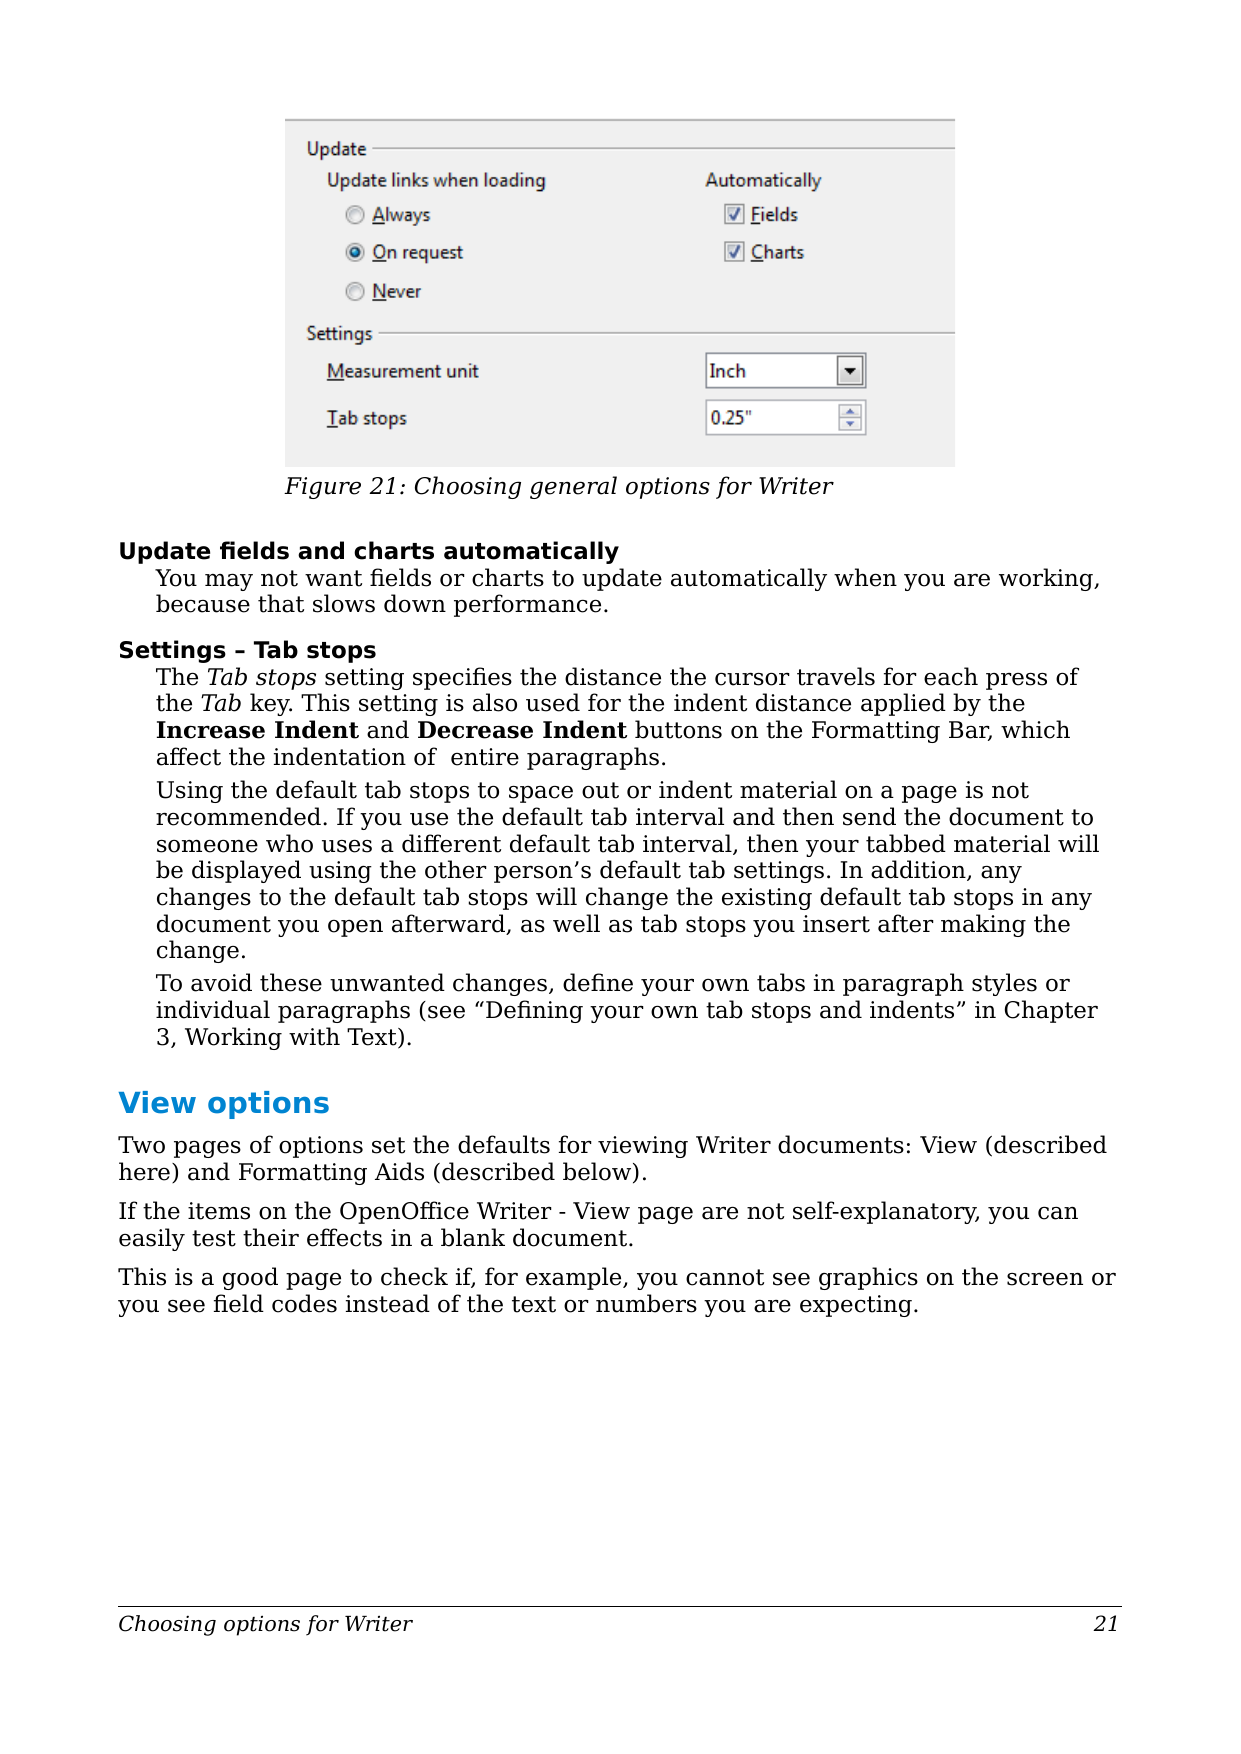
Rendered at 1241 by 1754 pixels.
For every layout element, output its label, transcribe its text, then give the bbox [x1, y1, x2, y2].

text Update fields and charts automatically [118, 538, 1122, 565]
text To avoid these unwanted changes, define your own tabs in paragraph styles or individual paragraphs (see “Defining your own tab stops and indents” in Chapter 3, Working with Text). [156, 971, 1122, 1051]
text Figure 21: Choosing general options for Writer [285, 473, 955, 500]
text The Tab stops setting specifies the distance the cursor travels for each press of the Tab key. This setting is also used for the indent distance applied by the Increase Indent and Decrease Indent buttons on the Formatting Bar, which affect the indentation of entire paragraphs. [156, 664, 1122, 771]
text If the items on the OpenOffice Writer - View page are not self-explanatory, you can easily test their effects in a blank document. [118, 1198, 1122, 1252]
text You may not want fields or charts to update automatically when you are working, because that slows down performance. [156, 565, 1122, 618]
text This is a good page to check if, for example, you cannot see graphics on the screen or you see field codes instead of the text or numbers you are expecting. [118, 1264, 1122, 1317]
text Two pages of options set the defaults for viewing Writer documents: View (described here) and Formatting Aids (described below). [118, 1132, 1122, 1186]
picture [285, 118, 956, 467]
subtitle View options [118, 1086, 1122, 1120]
text Settings – Tab stops [118, 637, 1122, 664]
text Using the default tab stops to space out or indent material on a page is not recommended. If you use the default tab interval and then send the document to someone who uses a different default tab interval, then your tabbed material will be displayed using the other person’s default tab settings. In addition, any changes to the default tab stops will change the existing default tab stops in any document you open afterward, as well as tab stops you insert after making the change. [156, 777, 1122, 964]
